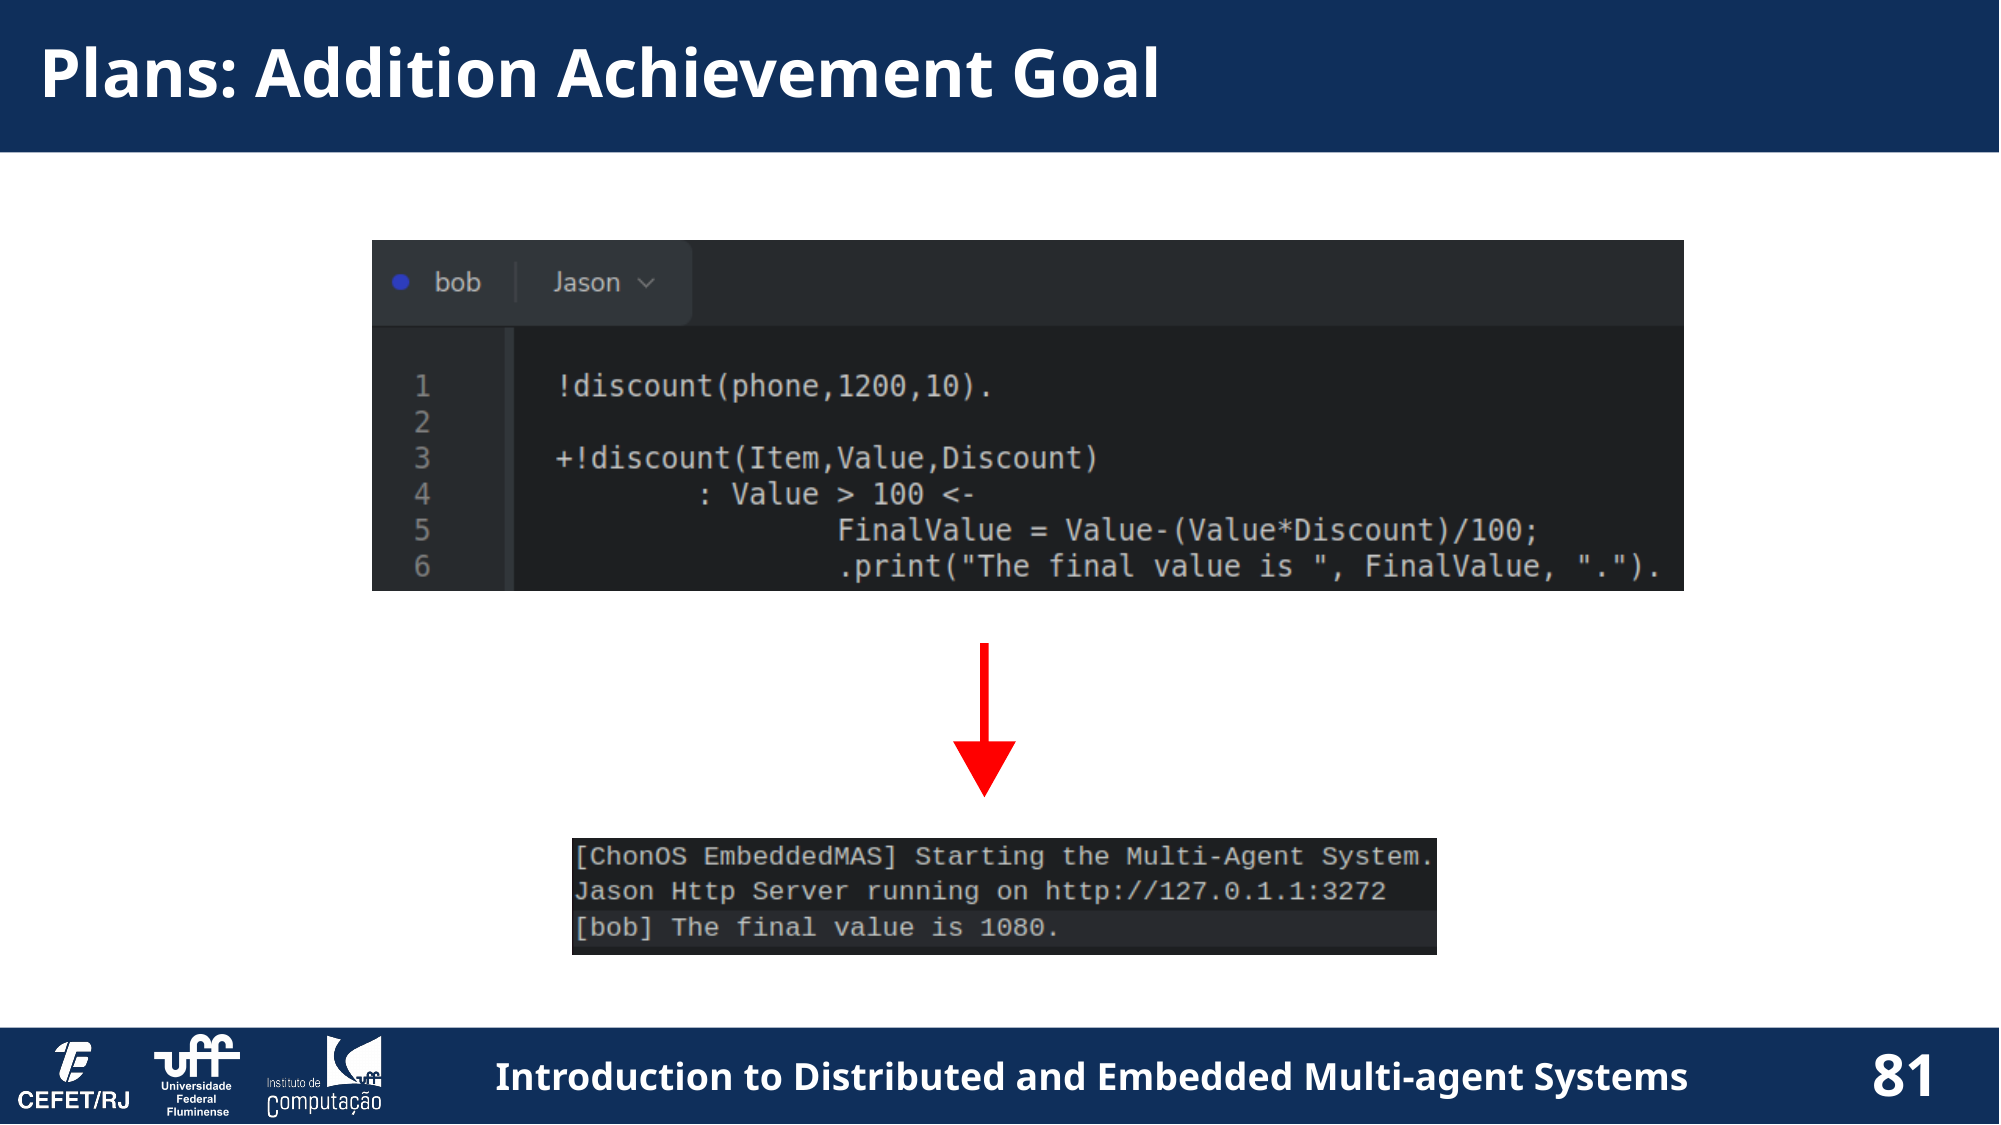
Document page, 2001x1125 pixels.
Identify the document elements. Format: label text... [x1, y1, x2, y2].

picture [153, 1033, 241, 1121]
picture [265, 1033, 383, 1118]
picture [572, 838, 1437, 955]
picture [372, 240, 1684, 591]
text_box [953, 643, 1016, 798]
text_box Plans: Addition Achievement Goal [25, 23, 1999, 119]
picture [18, 1021, 129, 1125]
